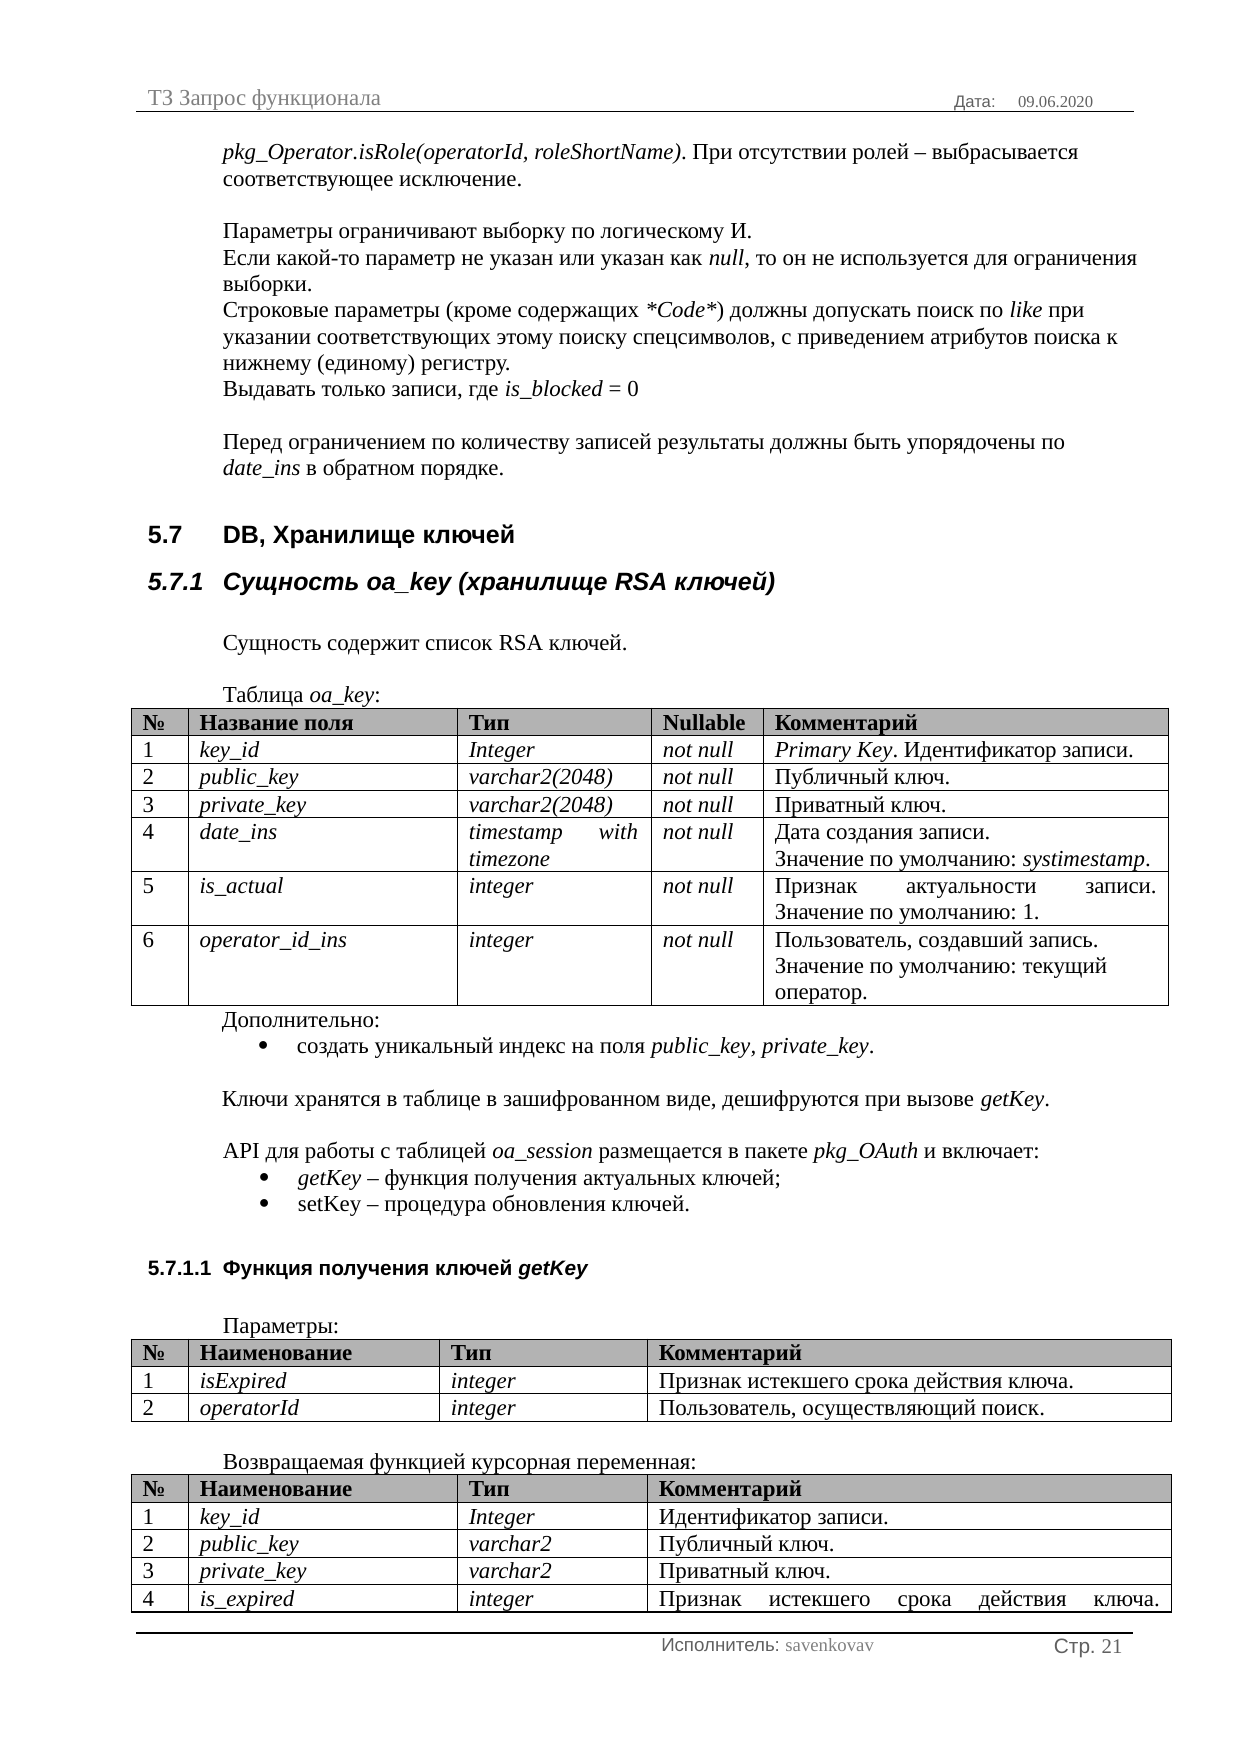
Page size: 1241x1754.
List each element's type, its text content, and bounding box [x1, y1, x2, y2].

table_cell key_id [189, 1503, 457, 1529]
table_header Тип [458, 1475, 647, 1502]
table_header № [132, 709, 188, 735]
list getKey – функция получения актуальных ключей; [260, 1164, 1152, 1190]
text Таблица oa_key: [223, 681, 1152, 708]
table_cell Пользователь, осуществляющий поиск. [648, 1394, 1171, 1421]
text Перед ограничением по количеству записей результаты должны быть упорядочены по date_ins в обратном порядке. [223, 428, 1152, 481]
table_cell private_key [189, 791, 457, 817]
table_cell 2 [132, 1394, 188, 1421]
table_cell Integer [458, 736, 651, 762]
table_cell varchar2(2048) [458, 791, 651, 817]
table_cell public_key [189, 764, 457, 790]
table_header Комментарий [648, 1475, 1171, 1502]
table_cell timestamp with timezone [458, 818, 651, 871]
table_cell not null [652, 764, 763, 790]
table_cell key_id [189, 736, 457, 762]
table_header Тип [458, 709, 651, 735]
subtitle Сущность oa_key (хранилище RSA ключей) [148, 567, 1152, 596]
table_cell varchar2 [458, 1558, 647, 1584]
table_cell Integer [458, 1503, 647, 1529]
table_header Nullable [652, 709, 763, 735]
text Дополнительно: [222, 1006, 1152, 1032]
table_cell is_expired [189, 1585, 457, 1611]
table_cell operator_id_ins [189, 926, 457, 1005]
table_cell 3 [132, 791, 188, 817]
text Параметры ограничивают выборку по логическому И. [223, 217, 1152, 244]
table_header Комментарий [648, 1340, 1171, 1366]
table_cell 5 [132, 872, 188, 925]
table_cell not null [652, 791, 763, 817]
table_cell not null [652, 926, 763, 1005]
table_cell Primary Key. Идентификатор записи. [764, 736, 1168, 762]
table_cell not null [652, 736, 763, 762]
table_cell is_actual [189, 872, 457, 925]
table_header Название поля [189, 709, 457, 735]
list создать уникальный индекс на поля public_key, private_key. [259, 1032, 1152, 1058]
text Выдавать только записи, где is_blocked = 0 [223, 375, 1152, 402]
table_cell Публичный ключ. [648, 1530, 1171, 1557]
text Строковые параметры (кроме содержащих *Code*) должны допускать поиск по like при указании соответствующих этому поиску спецсимволов, с приведением атрибутов поиска к нижнему (единому) регистру. [223, 296, 1152, 375]
table_cell public_key [189, 1530, 457, 1557]
table_header № [132, 1475, 188, 1502]
table_cell 1 [132, 1367, 188, 1393]
table_cell 4 [132, 818, 188, 871]
table_cell Публичный ключ. [764, 764, 1168, 790]
table_cell 6 [132, 926, 188, 1005]
text Возвращаемая функцией курсорная переменная: [223, 1448, 1152, 1474]
table_cell Идентификатор записи. [648, 1503, 1171, 1529]
table_cell not null [652, 872, 763, 925]
text Параметры: [223, 1312, 1152, 1338]
table_cell Пользователь, создавший запись. Значение по умолчанию: текущий оператор. [764, 926, 1168, 1005]
table_cell 2 [132, 1530, 188, 1557]
table_cell integer [440, 1394, 647, 1421]
table_cell Приватный ключ. [648, 1558, 1171, 1584]
table_header Тип [440, 1340, 647, 1366]
table_cell Дата создания записи. Значение по умолчанию: systimestamp. [764, 818, 1168, 871]
table_cell operatorId [189, 1394, 439, 1421]
table_cell 1 [132, 736, 188, 762]
table_cell Приватный ключ. [764, 791, 1168, 817]
table_cell date_ins [189, 818, 457, 871]
table_cell not null [652, 818, 763, 871]
table_cell 4 [132, 1585, 188, 1611]
table_header № [132, 1340, 188, 1366]
table_cell integer [440, 1367, 647, 1393]
table_cell Признак истекшего срока действия ключа. [648, 1585, 1171, 1611]
table_cell integer [458, 872, 651, 925]
table_cell 2 [132, 764, 188, 790]
subtitle Функция получения ключей getKey [148, 1256, 1152, 1279]
list setKey – процедура обновления ключей. [260, 1190, 1152, 1217]
text Ключи хранятся в таблице в зашифрованном виде, дешифруются при вызове getKey. [222, 1085, 1152, 1111]
table_header Комментарий [764, 709, 1168, 735]
text Сущность содержит список RSA ключей. [223, 628, 1152, 655]
table_cell private_key [189, 1558, 457, 1584]
text Если какой-то параметр не указан или указан как null, то он не используется для ограничения выборки. [223, 244, 1152, 296]
table_cell varchar2(2048) [458, 764, 651, 790]
text API для работы с таблицей oa_session размещается в пакете pkg_OAuth и включает: [223, 1138, 1152, 1164]
table_cell integer [458, 1585, 647, 1611]
table_cell isExpired [189, 1367, 439, 1393]
table_cell Признак истекшего срока действия ключа. [648, 1367, 1171, 1393]
table_cell 1 [132, 1503, 188, 1529]
table_header Наименование [189, 1475, 457, 1502]
subtitle DB, Хранилище ключей [148, 520, 1152, 548]
table_cell Признак актуальности записи. Значение по умолчанию: 1. [764, 872, 1168, 925]
table_cell varchar2 [458, 1530, 647, 1557]
table_cell 3 [132, 1558, 188, 1584]
table_header Наименование [189, 1340, 439, 1366]
table_cell integer [458, 926, 651, 1005]
text pkg_Operator.isRole(operatorId, roleShortName). При отсутствии ролей – выбрасывается соответствующее исключение. [223, 138, 1152, 191]
